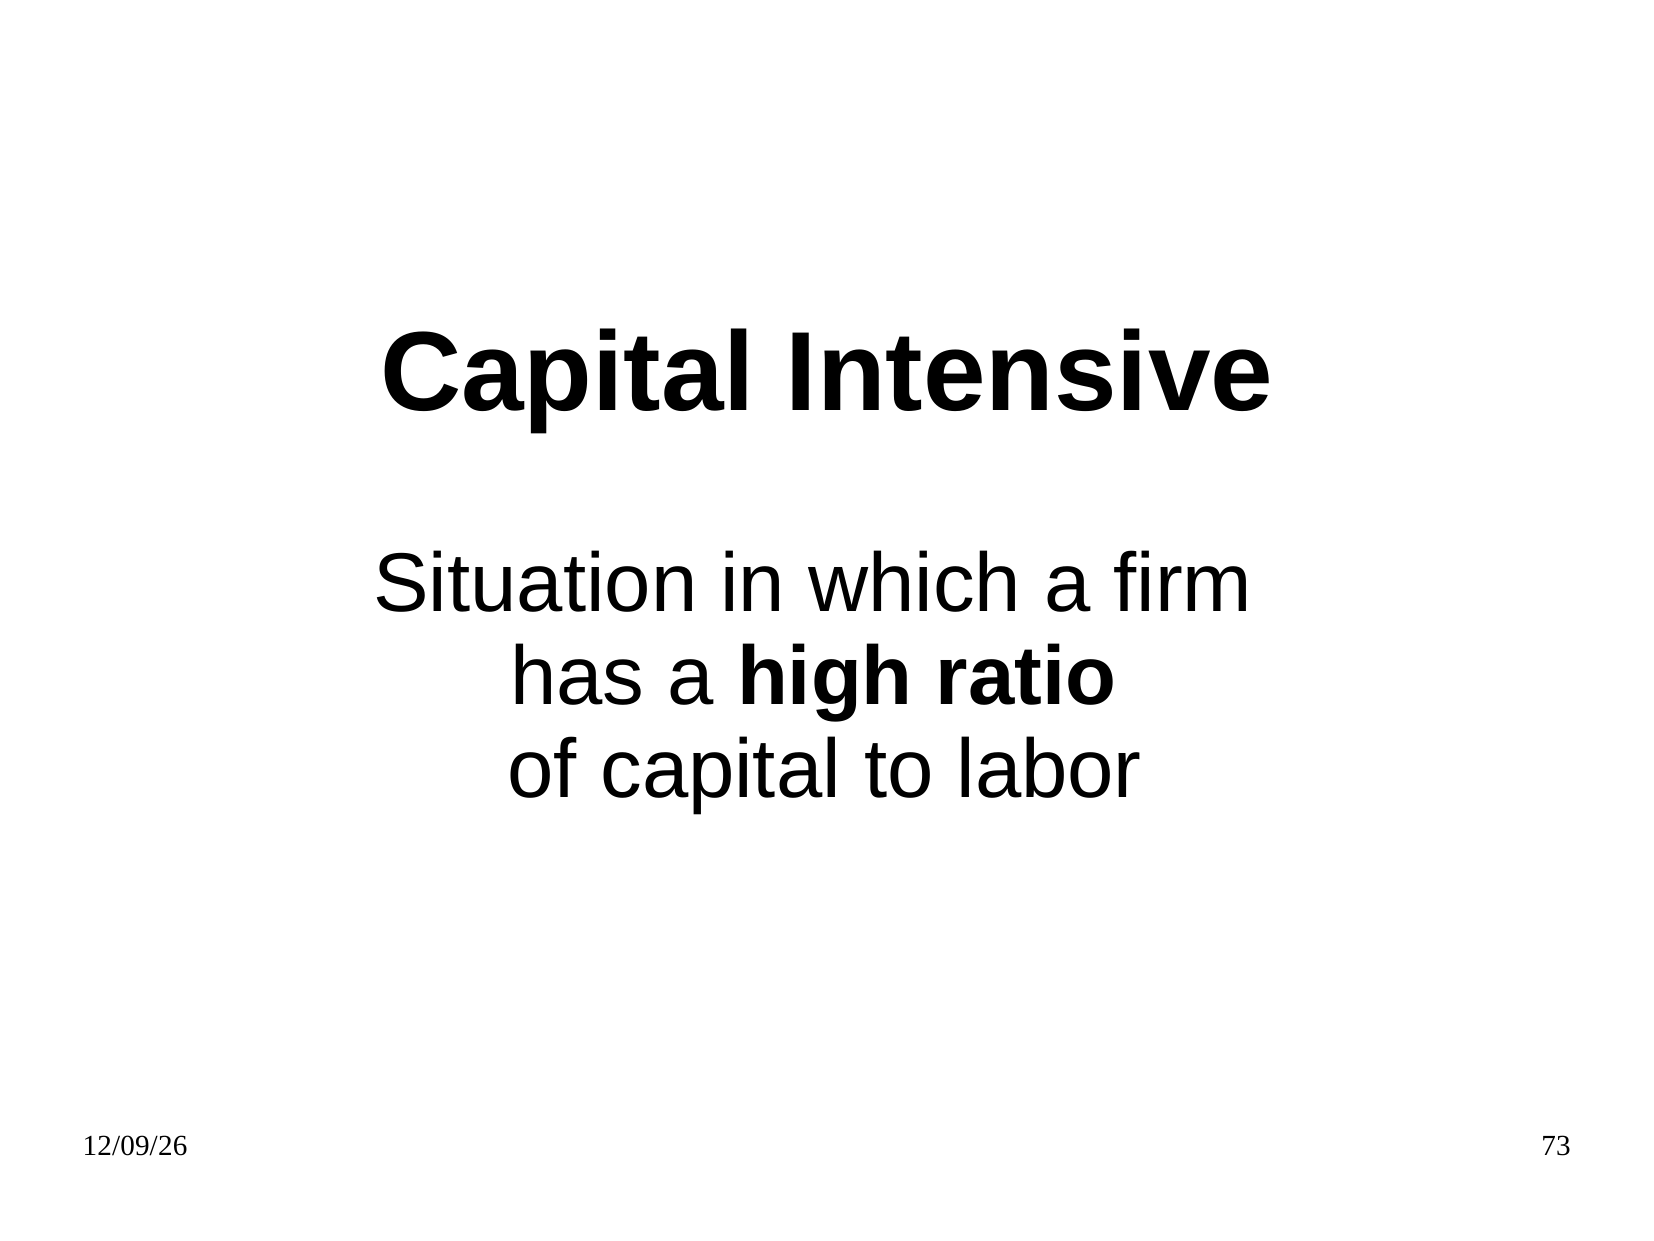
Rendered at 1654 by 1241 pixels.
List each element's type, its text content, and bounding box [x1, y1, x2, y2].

subtitle Situation in which a firm has a high ratio of capital to labor [80, 536, 1570, 816]
title Capital Intensive [82, 267, 1571, 476]
